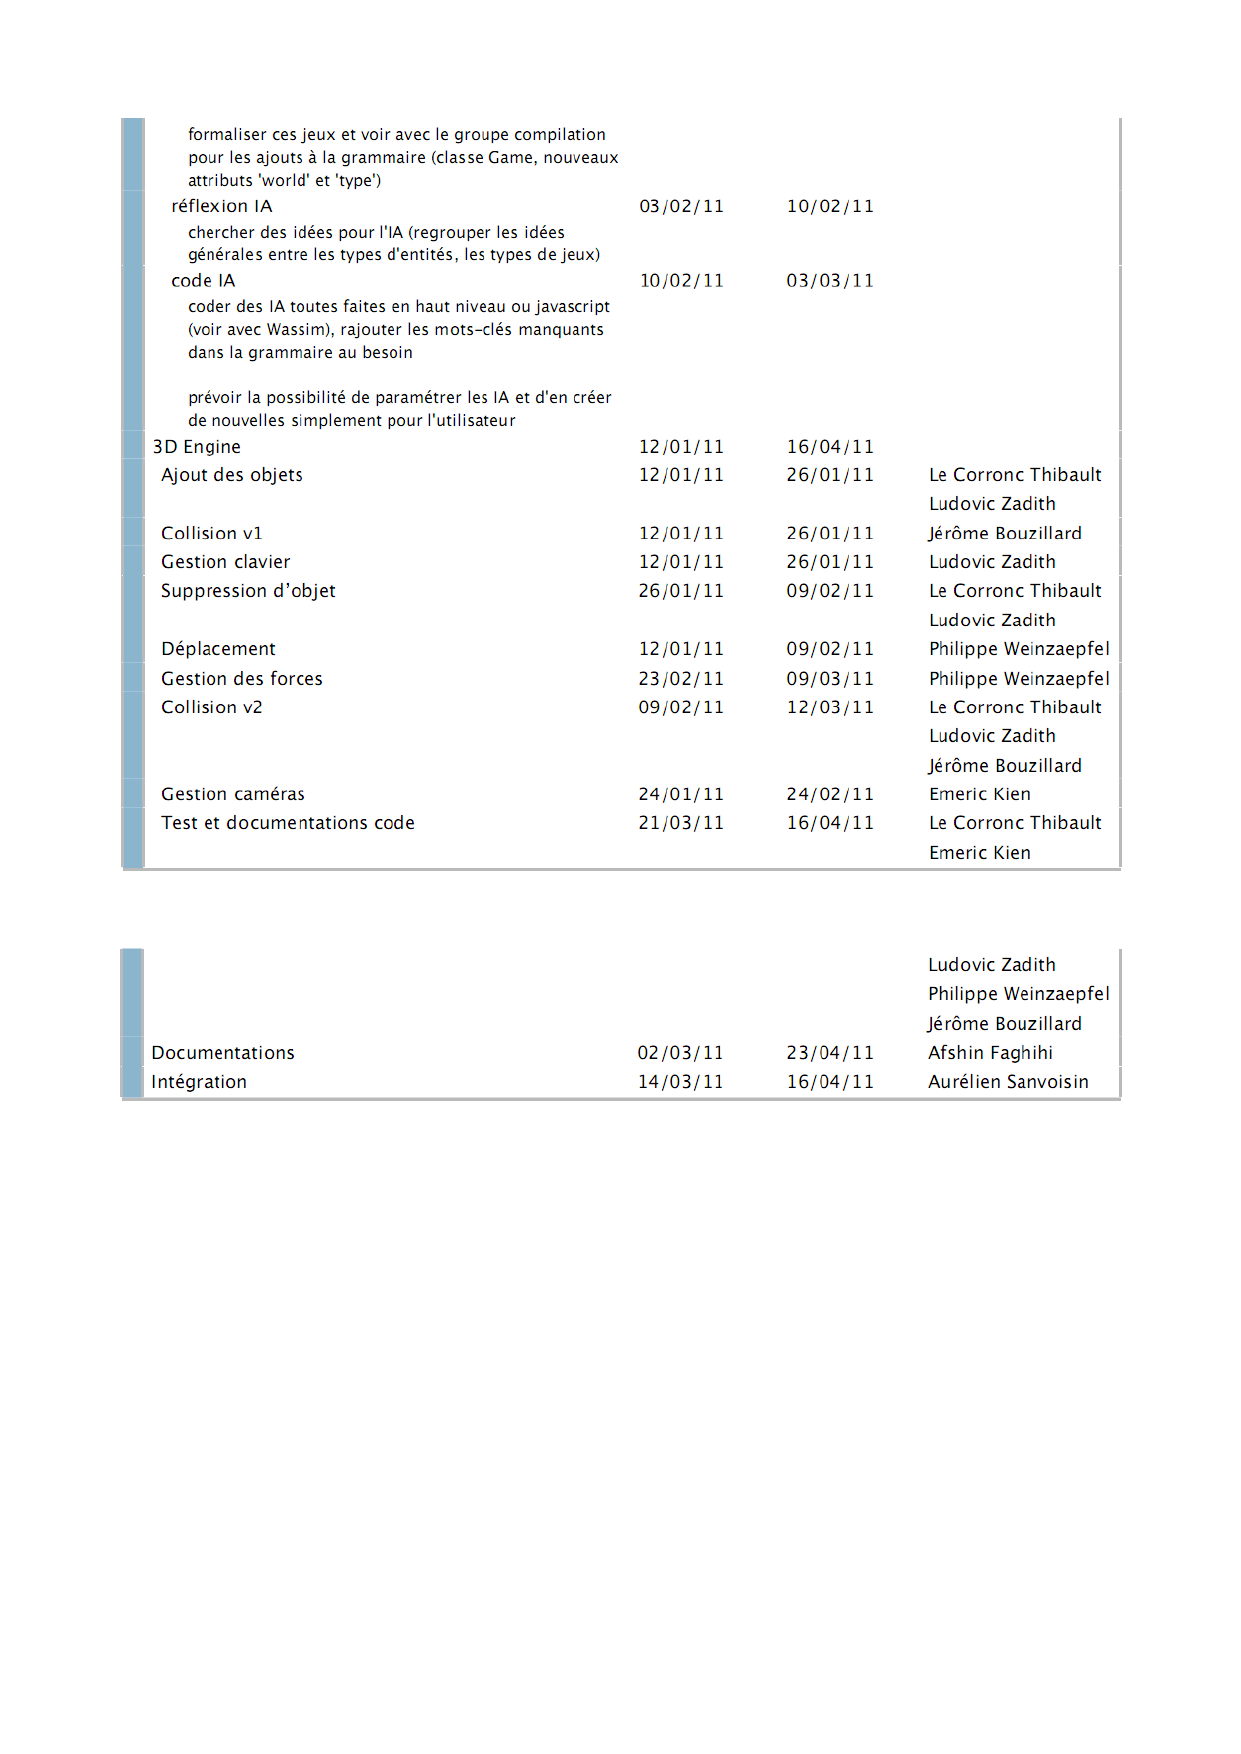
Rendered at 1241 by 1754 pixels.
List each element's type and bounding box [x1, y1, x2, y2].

picture [118, 118, 1123, 875]
picture [118, 947, 1123, 1103]
